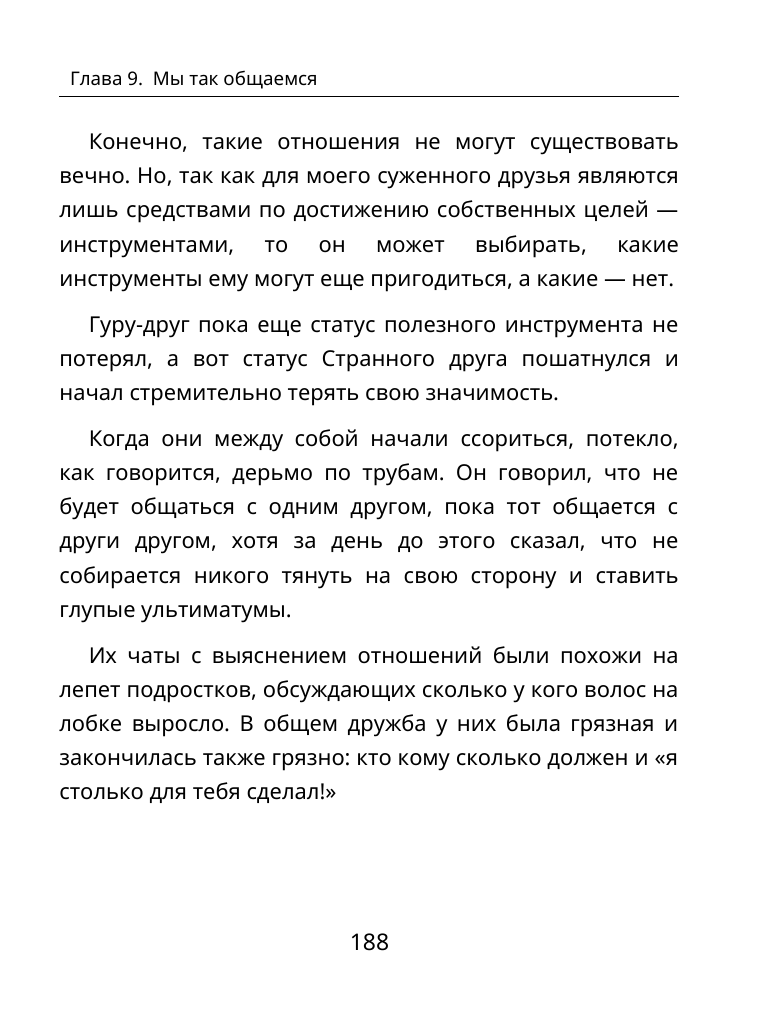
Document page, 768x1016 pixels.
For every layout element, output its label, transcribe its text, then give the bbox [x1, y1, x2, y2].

text Конечно, такие отношения не могут существовать вечно. Но, так как для моего суженного друзья являются лишь средствами по достижению собственных целей — инструментами, то он может выбирать, какие инструменты ему могут еще пригодиться, а какие — нет. [59, 126, 679, 292]
text Их чаты с выяснением отношений были похожи на лепет подростков, обсуждающих сколько у кого волос на лобке выросло. В общем дружба у них была грязная и закончилась также грязно: кто кому сколько должен и «я столько для тебя сделал!» [59, 640, 679, 806]
text Гуру-друг пока еще статус полезного инструмента не потерял, а вот статус Странного друга пошатнулся и начал стремительно терять свою значимость. [59, 309, 679, 407]
text Когда они между собой начали ссориться, потекло, как говорится, дерьмо по трубам. Он говорил, что не будет общаться с одним другом, пока тот общается с други другом, хотя за день до этого сказал, что не собирается никого тянуть на свою сторону и ставить глупые ультиматумы. [59, 423, 679, 623]
